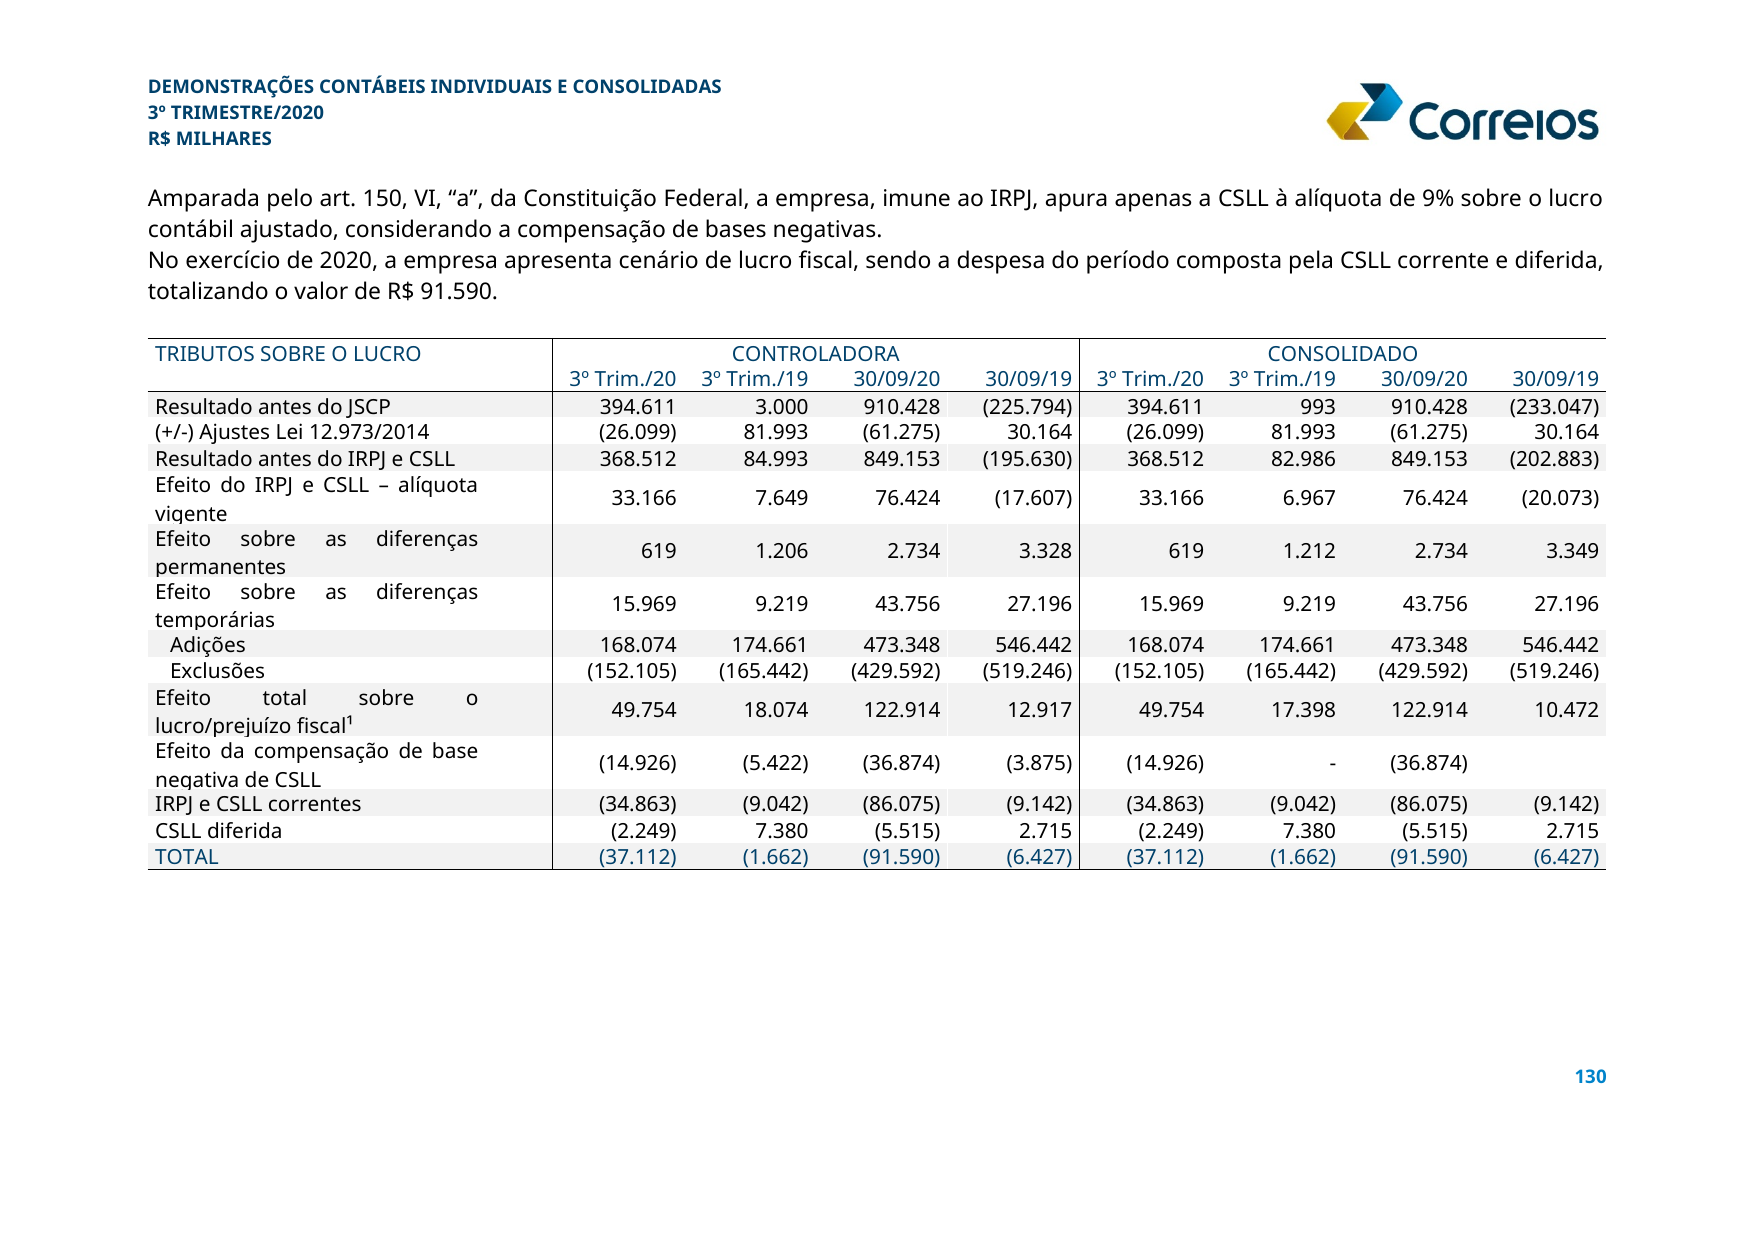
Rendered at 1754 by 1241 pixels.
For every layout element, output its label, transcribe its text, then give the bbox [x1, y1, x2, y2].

table_cell (17.607) [948, 471, 1079, 524]
table_cell [486, 524, 552, 577]
table_cell CSLL diferida [148, 816, 486, 842]
table_cell 174.661 [1211, 630, 1343, 657]
table_cell 3.000 [684, 392, 816, 417]
table_cell (6.427) [948, 843, 1079, 869]
table_cell 7.649 [684, 471, 816, 524]
table_cell (152.105) [1080, 657, 1211, 683]
table_cell 2.734 [1343, 524, 1475, 577]
table_cell 168.074 [1080, 630, 1211, 657]
table_cell 10.472 [1475, 683, 1606, 736]
table_cell Efeito sobre as diferenças temporárias [148, 577, 486, 630]
table_cell 546.442 [948, 630, 1079, 657]
table_cell [486, 444, 552, 471]
table_cell 2.734 [816, 524, 947, 577]
table_cell NOTA [486, 364, 552, 391]
table_cell Resultado antes do IRPJ e CSLL [148, 444, 486, 471]
table_cell 394.611 [553, 392, 684, 417]
table_cell 49.754 [553, 683, 684, 736]
table_cell 30/09/20 [1343, 364, 1475, 391]
table_cell 81.993 [1211, 418, 1343, 444]
table_cell (165.442) [1211, 657, 1343, 683]
table_cell [486, 789, 552, 816]
table_cell 49.754 [1080, 683, 1211, 736]
table_cell Exclusões [148, 657, 486, 683]
table_cell (5.422) [684, 736, 816, 789]
table_cell 6.967 [1211, 471, 1343, 524]
table_cell 1.206 [684, 524, 816, 577]
table_cell 3.349 [1475, 524, 1606, 577]
table_cell 7.380 [684, 816, 816, 842]
table_cell [486, 736, 552, 789]
table_cell TOTAL [148, 843, 486, 869]
text No exercício de 2020, a empresa apresenta cenário de lucro fiscal, sendo a despesa do período composta pela CSLL corrente e diferida, totalizando o valor de R$ 91.590. [148, 244, 1606, 307]
table_cell 7.380 [1211, 816, 1343, 842]
table_cell (9.142) [948, 789, 1079, 816]
table_cell 33.166 [1080, 471, 1211, 524]
table_cell (14.926) [553, 736, 684, 789]
table_cell (37.112) [553, 843, 684, 869]
table_cell (2.249) [553, 816, 684, 842]
table_cell 17.398 [1211, 683, 1343, 736]
table_cell [486, 418, 552, 444]
table_cell (5.515) [816, 816, 947, 842]
table_cell (3.875) [948, 736, 1079, 789]
table_cell 3.328 [948, 524, 1079, 577]
table_cell 168.074 [553, 630, 684, 657]
table_header CONSOLIDADO [1080, 339, 1606, 364]
table_cell (1.662) [1211, 843, 1343, 869]
table_cell (9.042) [684, 789, 816, 816]
table_cell 30.164 [948, 418, 1079, 444]
table_cell 3º Trim./20 [1080, 364, 1211, 391]
table_cell 473.348 [816, 630, 947, 657]
table_cell 30/09/19 [1475, 364, 1606, 391]
table_cell 3º Trim./19 [1211, 364, 1343, 391]
table_cell 2.715 [948, 816, 1079, 842]
table_cell (61.275) [1343, 418, 1475, 444]
table_cell 849.153 [1343, 444, 1475, 471]
table_cell 910.428 [1343, 392, 1475, 417]
table_cell Efeito do IRPJ e CSLL – alíquota vigente [148, 471, 486, 524]
table_cell 2.715 [1475, 816, 1606, 842]
table_cell [1475, 736, 1606, 789]
table_cell (9.042) [1211, 789, 1343, 816]
table_cell 27.196 [948, 577, 1079, 630]
table_cell (91.590) [1343, 843, 1475, 869]
table_cell 1.212 [1211, 524, 1343, 577]
table_cell (5.515) [1343, 816, 1475, 842]
table_cell 910.428 [816, 392, 947, 417]
table_cell (26.099) [1080, 418, 1211, 444]
table_cell (26.099) [553, 418, 684, 444]
table_cell 76.424 [1343, 471, 1475, 524]
table_cell [486, 843, 552, 869]
table_cell (61.275) [816, 418, 947, 444]
table_cell (14.926) [1080, 736, 1211, 789]
table_cell 368.512 [1080, 444, 1211, 471]
table_cell [486, 683, 552, 736]
table_cell 122.914 [1343, 683, 1475, 736]
table_cell [486, 657, 552, 683]
table_cell 473.348 [1343, 630, 1475, 657]
table_cell 84.993 [684, 444, 816, 471]
table_cell (9.142) [1475, 789, 1606, 816]
table_cell Efeito da compensação de base negativa de CSLL [148, 736, 486, 789]
table_cell 9.219 [1211, 577, 1343, 630]
table_cell Adições [148, 630, 486, 657]
table_cell (519.246) [1475, 657, 1606, 683]
table_cell 33.166 [553, 471, 684, 524]
table_cell 30/09/20 [816, 364, 947, 391]
table_cell (86.075) [1343, 789, 1475, 816]
table_cell 76.424 [816, 471, 947, 524]
table_cell (2.249) [1080, 816, 1211, 842]
table_cell (1.662) [684, 843, 816, 869]
table_cell 993 [1211, 392, 1343, 417]
table_cell 43.756 [816, 577, 947, 630]
table_cell 43.756 [1343, 577, 1475, 630]
table_cell 368.512 [553, 444, 684, 471]
table_cell 174.661 [684, 630, 816, 657]
table_cell [486, 471, 552, 524]
table_cell (34.863) [553, 789, 684, 816]
table_header [486, 339, 552, 364]
table_cell 394.611 [1080, 392, 1211, 417]
table_cell 30.164 [1475, 418, 1606, 444]
table_cell (429.592) [1343, 657, 1475, 683]
table_cell (6.427) [1475, 843, 1606, 869]
table_cell (36.874) [816, 736, 947, 789]
table_cell 27.196 [1475, 577, 1606, 630]
table_cell 122.914 [816, 683, 947, 736]
table_cell Efeito total sobre o lucro/prejuízo fiscal¹ [148, 683, 486, 736]
table_cell 9.219 [684, 577, 816, 630]
table_cell (225.794) [948, 392, 1079, 417]
table_header TRIBUTOS SOBRE O LUCRO [148, 339, 486, 364]
table_cell (+/-) Ajustes Lei 12.973/2014 [148, 418, 486, 444]
table_cell 546.442 [1475, 630, 1606, 657]
table_cell Resultado antes do JSCP [148, 392, 486, 417]
table_cell 849.153 [816, 444, 947, 471]
table_cell Efeito sobre as diferenças permanentes [148, 524, 486, 577]
table_cell [486, 816, 552, 842]
table_cell (20.073) [1475, 471, 1606, 524]
table_cell 18.074 [684, 683, 816, 736]
table_cell 12.917 [948, 683, 1079, 736]
table_cell (519.246) [948, 657, 1079, 683]
table_cell (86.075) [816, 789, 947, 816]
table_cell (152.105) [553, 657, 684, 683]
table_header CONTROLADORA [553, 339, 1079, 364]
table_cell [486, 392, 552, 417]
table_cell 81.993 [684, 418, 816, 444]
table_cell (36.874) [1343, 736, 1475, 789]
table_cell 15.969 [553, 577, 684, 630]
table_cell (233.047) [1475, 392, 1606, 417]
table_cell 619 [553, 524, 684, 577]
table_cell (34.863) [1080, 789, 1211, 816]
table_cell [486, 630, 552, 657]
table_cell (165.442) [684, 657, 816, 683]
table_cell IRPJ e CSLL correntes [148, 789, 486, 816]
table_cell 3º Trim./19 [684, 364, 816, 391]
table_cell 82.986 [1211, 444, 1343, 471]
table_cell [148, 364, 486, 391]
table_cell 3º Trim./20 [553, 364, 684, 391]
table_cell 15.969 [1080, 577, 1211, 630]
table_cell 619 [1080, 524, 1211, 577]
table_cell [486, 577, 552, 630]
table_cell (202.883) [1475, 444, 1606, 471]
table_cell (429.592) [816, 657, 947, 683]
table_cell - [1211, 736, 1343, 789]
table_cell 30/09/19 [948, 364, 1079, 391]
table_cell (37.112) [1080, 843, 1211, 869]
table_cell (195.630) [948, 444, 1079, 471]
table_cell (91.590) [816, 843, 947, 869]
text Amparada pelo art. 150, VI, “a”, da Constituição Federal, a empresa, imune ao IRPJ, apura apenas a CSLL à alíquota de 9% sobre o lucro contábil ajustado, considerando a compensação de bases negativas. [148, 182, 1606, 244]
